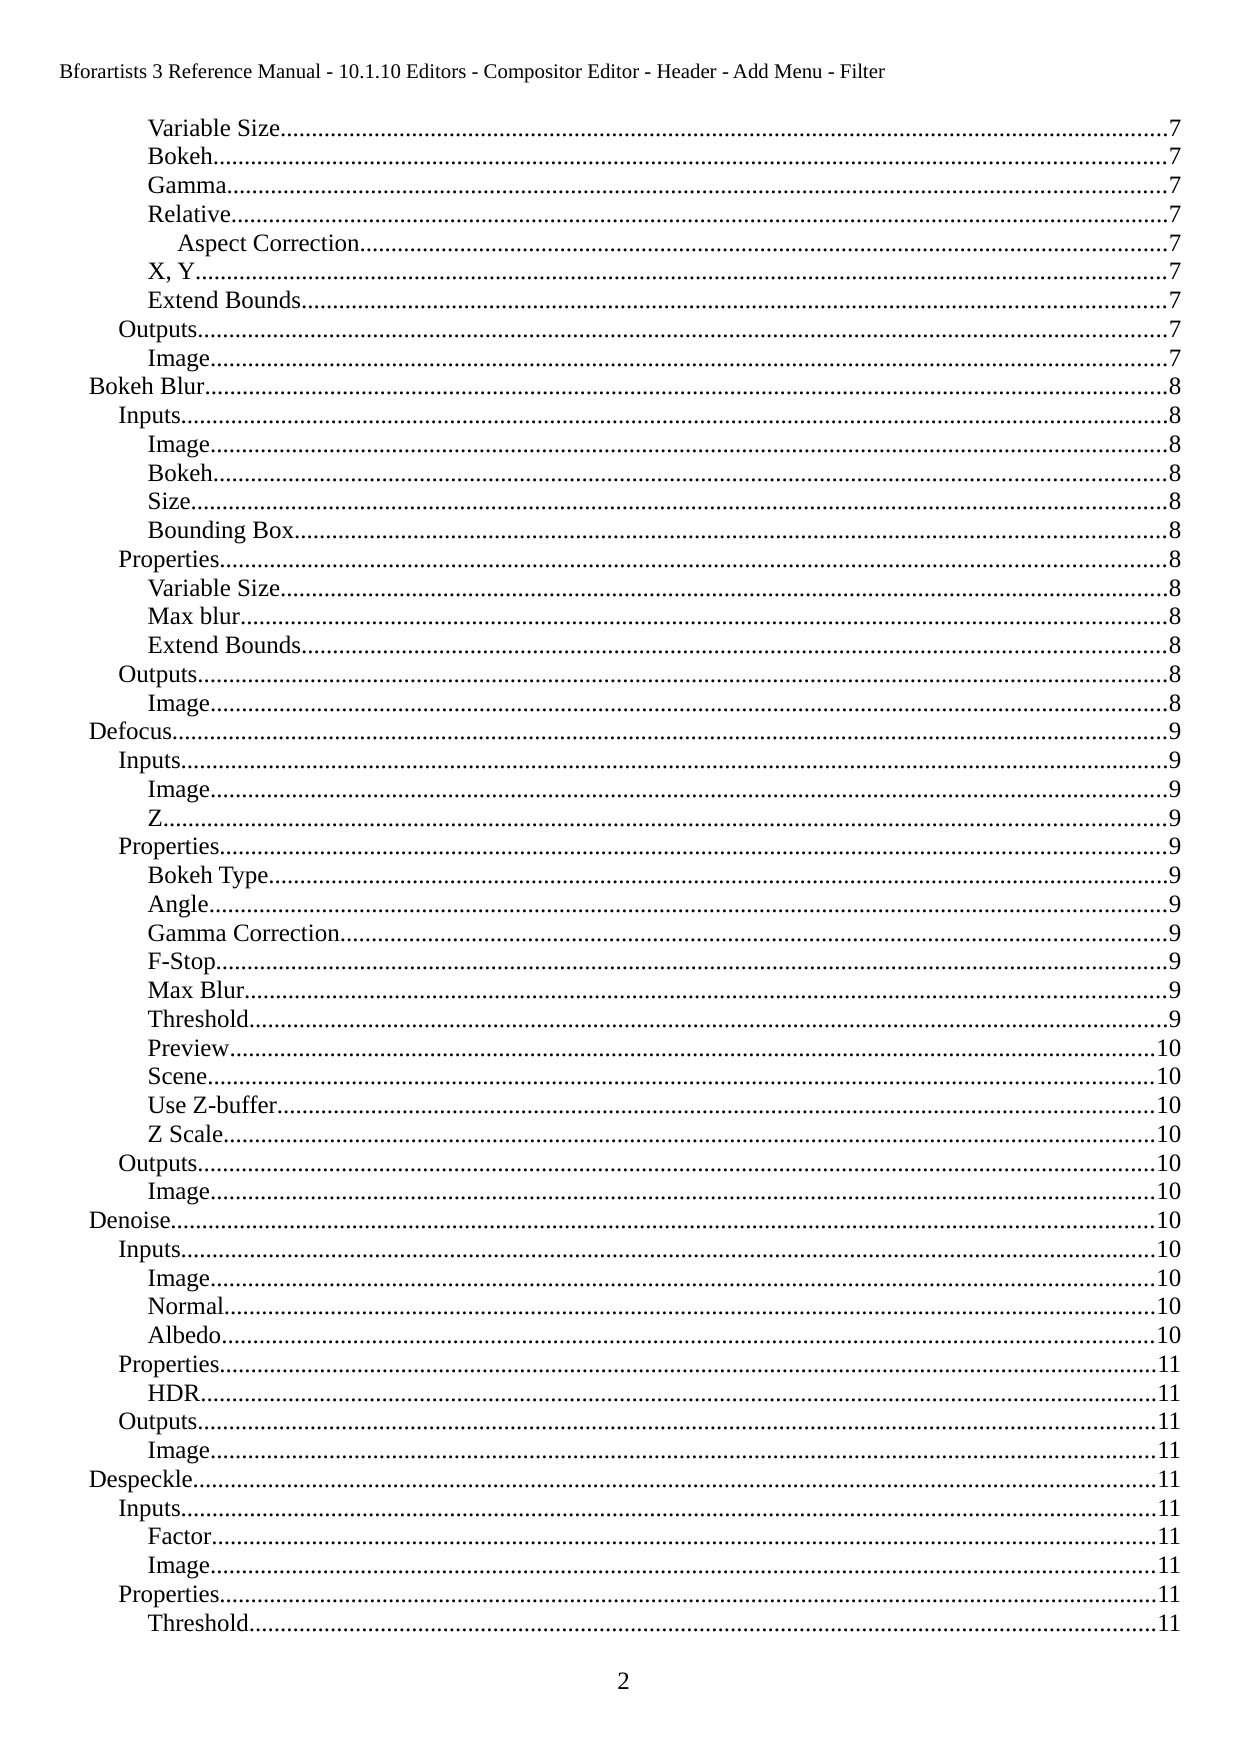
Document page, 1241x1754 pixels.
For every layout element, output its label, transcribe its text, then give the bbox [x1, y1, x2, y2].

text Bokeh 7 [147, 141, 1181, 170]
text Preview 10 [147, 1033, 1181, 1061]
text Image 10 [147, 1263, 1181, 1291]
text Inputs 10 [118, 1234, 1181, 1263]
text Inputs 8 [118, 400, 1181, 429]
text Inputs 11 [118, 1493, 1181, 1521]
text Properties 11 [118, 1349, 1181, 1378]
text Despeckle 11 [88, 1464, 1181, 1493]
text Properties 9 [118, 831, 1181, 860]
text Normal 10 [147, 1291, 1181, 1320]
text Bokeh Type 9 [147, 860, 1181, 889]
text Bounding Box 8 [147, 515, 1181, 544]
text Gamma 7 [147, 170, 1181, 199]
text Properties 8 [118, 544, 1181, 573]
text Inputs 9 [118, 745, 1181, 774]
text Variable Size 7 [147, 113, 1181, 141]
text Max Blur 9 [147, 975, 1181, 1004]
text Gamma Correction 9 [147, 918, 1181, 946]
text Image 8 [147, 688, 1181, 716]
text Image 10 [147, 1176, 1181, 1205]
text Image 11 [147, 1550, 1181, 1579]
text Denoise 10 [88, 1205, 1181, 1234]
text Albedo 10 [147, 1320, 1181, 1349]
text Extend Bounds 7 [147, 285, 1181, 314]
text X, Y 7 [147, 256, 1181, 285]
text Factor 11 [147, 1521, 1181, 1550]
text Image 9 [147, 774, 1181, 803]
text Image 11 [147, 1435, 1181, 1464]
text Aspect Correction 7 [177, 228, 1181, 256]
text Outputs 11 [118, 1406, 1181, 1435]
text Properties 11 [118, 1579, 1181, 1608]
text Max blur 8 [147, 601, 1181, 630]
text Outputs 10 [118, 1148, 1181, 1176]
text Z 9 [147, 803, 1181, 831]
text HDR 11 [147, 1378, 1181, 1406]
text Threshold 11 [147, 1608, 1181, 1636]
text Extend Bounds 8 [147, 630, 1181, 659]
text Size 8 [147, 486, 1181, 515]
text Bokeh 8 [147, 458, 1181, 486]
text Image 7 [147, 343, 1181, 371]
text Bokeh Blur 8 [88, 371, 1181, 400]
text Relative 7 [147, 199, 1181, 228]
text Defocus 9 [88, 716, 1181, 745]
text Variable Size 8 [147, 573, 1181, 601]
text Scene 10 [147, 1061, 1181, 1090]
text Z Scale 10 [147, 1119, 1181, 1148]
text Angle 9 [147, 889, 1181, 918]
text Outputs 8 [118, 659, 1181, 688]
text Image 8 [147, 429, 1181, 458]
text Outputs 7 [118, 314, 1181, 343]
text F-Stop 9 [147, 946, 1181, 975]
text Threshold 9 [147, 1004, 1181, 1033]
text Use Z-buffer 10 [147, 1090, 1181, 1119]
